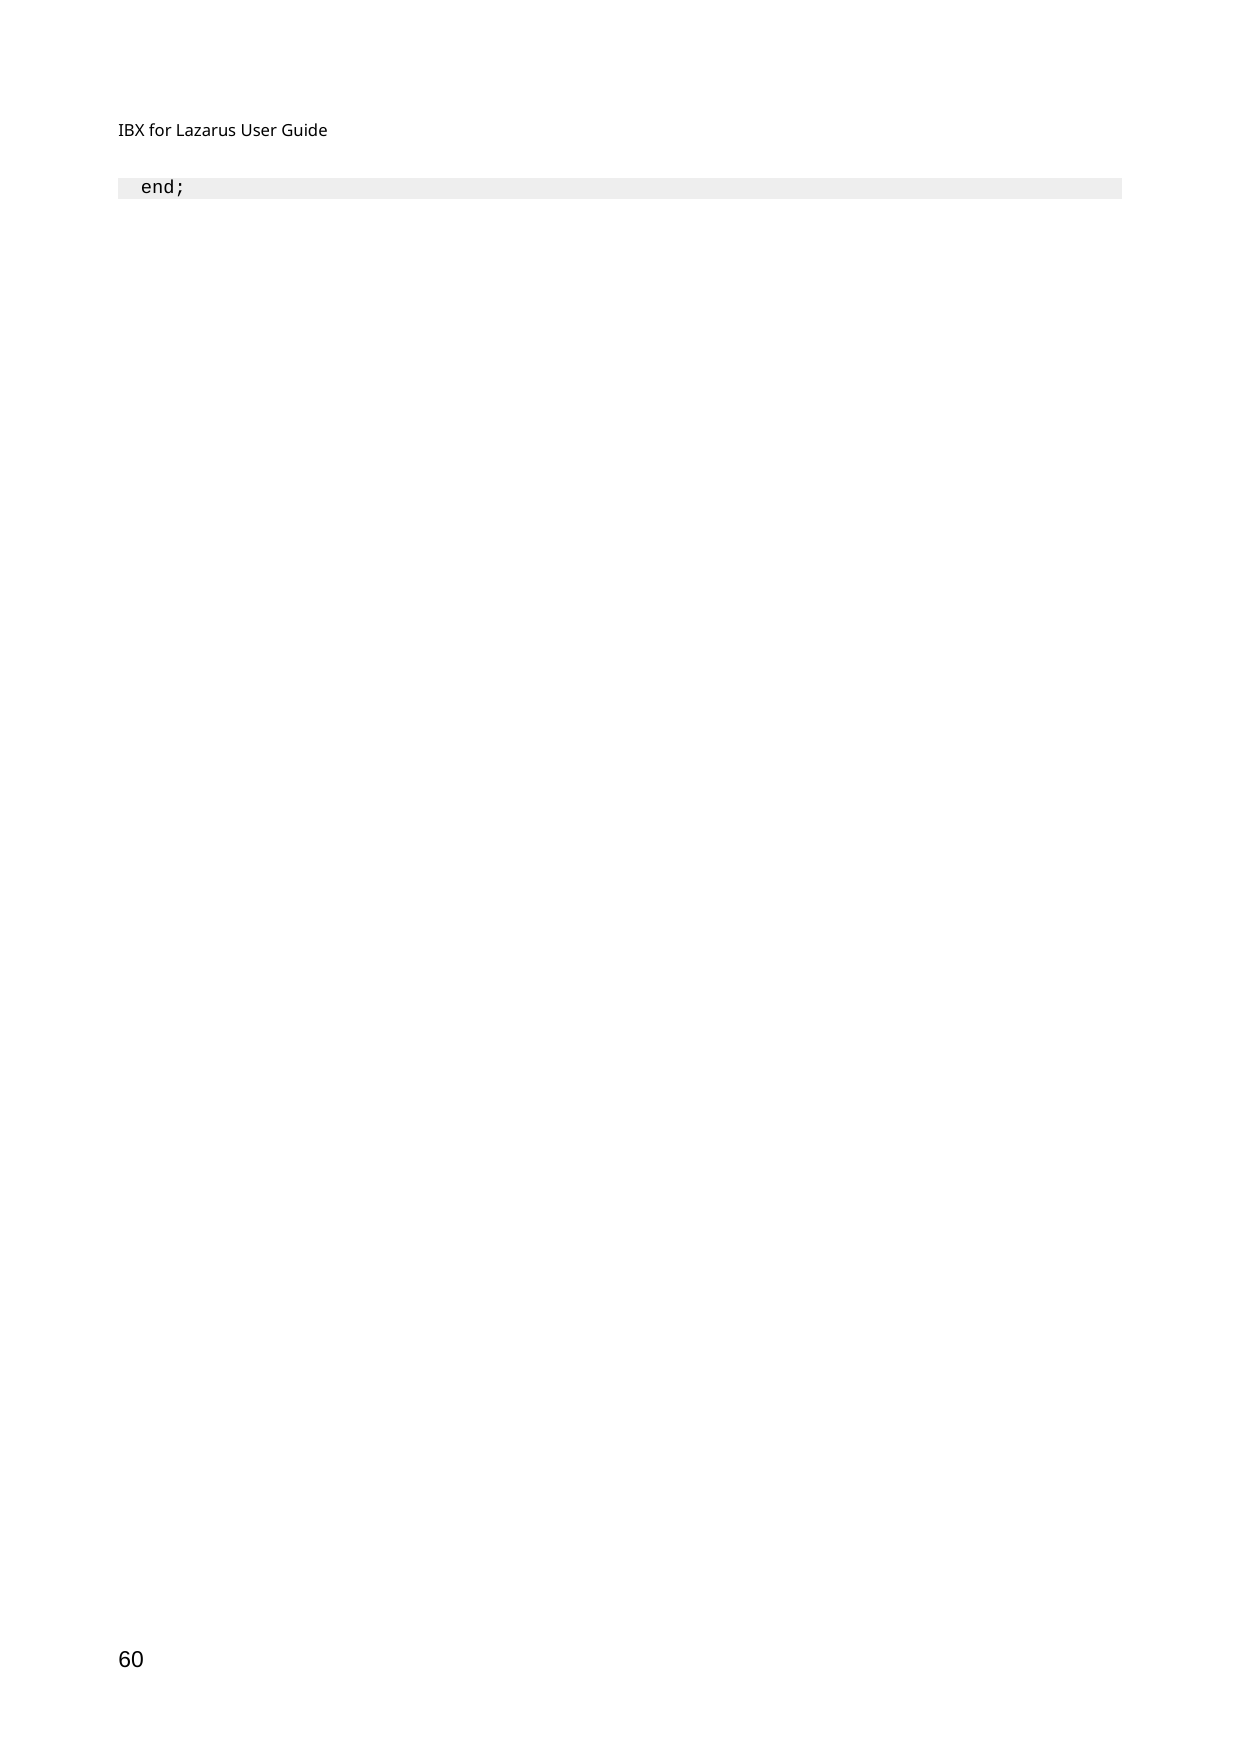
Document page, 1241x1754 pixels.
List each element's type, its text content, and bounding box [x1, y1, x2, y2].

text end; [118, 178, 1122, 199]
